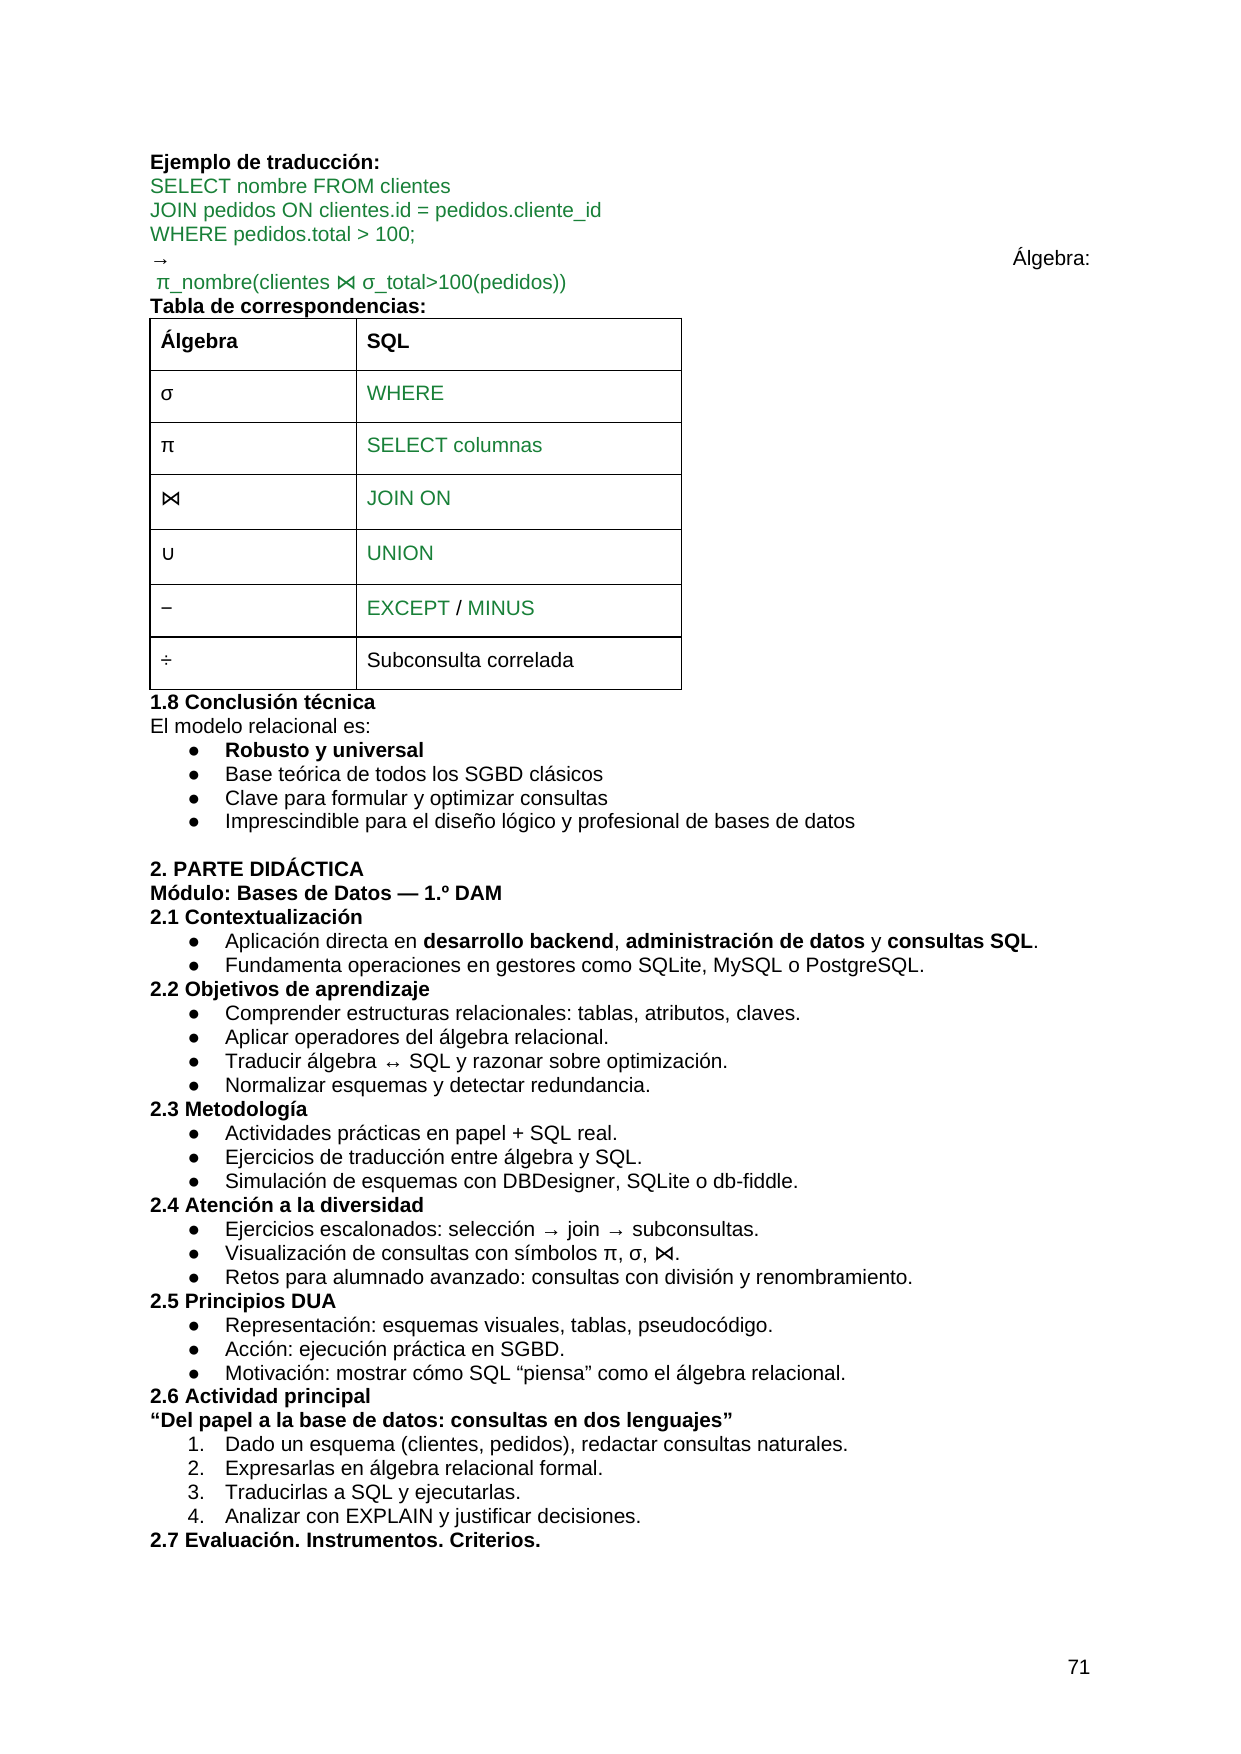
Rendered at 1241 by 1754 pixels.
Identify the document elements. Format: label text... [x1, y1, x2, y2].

table_cell Subconsulta correlada [357, 638, 681, 688]
subtitle 2.7 Evaluación. Instrumentos. Criterios. [150, 1528, 1090, 1552]
text JOIN pedidos ON clientes.id = pedidos.cliente_id [150, 198, 1090, 222]
table_cell ÷ [151, 638, 356, 688]
text SELECT nombre FROM clientes [150, 174, 1090, 198]
list Traducirlas a SQL y ejecutarlas. [187, 1480, 1090, 1504]
list Visualización de consultas con símbolos π, σ, ⋈. [187, 1241, 1090, 1264]
subtitle 1.8 Conclusión técnica [150, 689, 1090, 713]
table_cell ∪ [151, 530, 356, 584]
subtitle 2.4 Atención a la diversidad [150, 1193, 1090, 1217]
table_cell π [151, 423, 356, 474]
subtitle Tabla de correspondencias: [150, 294, 1090, 318]
table_cell σ [151, 371, 356, 422]
table_header SQL [357, 319, 681, 370]
text El modelo relacional es: [150, 713, 1090, 737]
table_header Álgebra [151, 319, 356, 370]
subtitle 2.5 Principios DUA [150, 1288, 1090, 1312]
list Motivación: mostrar cómo SQL “piensa” como el álgebra relacional. [187, 1360, 1090, 1384]
list Robusto y universal [187, 737, 1090, 761]
list Actividades prácticas en papel + SQL real. [187, 1121, 1090, 1145]
subtitle 2.2 Objetivos de aprendizaje [150, 977, 1090, 1001]
list Ejercicios escalonados: selección → join → subconsultas. [187, 1217, 1090, 1241]
list Fundamenta operaciones en gestores como SQLite, MySQL o PostgreSQL. [187, 953, 1090, 977]
text WHERE pedidos.total > 100; [150, 222, 1090, 246]
table_cell SELECT columnas [357, 423, 681, 474]
table_cell WHERE [357, 371, 681, 422]
subtitle 2.3 Metodología [150, 1097, 1090, 1121]
text → Álgebra: π_nombre(clientes ⋈ σ_total>100(pedidos)) [150, 246, 1090, 294]
table_cell JOIN ON [357, 475, 681, 529]
table_cell UNION [357, 530, 681, 584]
text Módulo: Bases de Datos — 1.º DAM [150, 881, 1090, 905]
subtitle 2.6 Actividad principal [150, 1384, 1090, 1408]
list Acción: ejecución práctica en SGBD. [187, 1336, 1090, 1360]
table_cell EXCEPT / MINUS [357, 585, 681, 636]
list Clave para formular y optimizar consultas [187, 785, 1090, 809]
text “Del papel a la base de datos: consultas en dos lenguajes” [150, 1408, 1090, 1432]
table_cell ⋈ [151, 475, 356, 529]
list Analizar con EXPLAIN y justificar decisiones. [187, 1504, 1090, 1528]
list Ejercicios de traducción entre álgebra y SQL. [187, 1145, 1090, 1169]
subtitle 2. PARTE DIDÁCTICA [150, 857, 1090, 881]
list Representación: esquemas visuales, tablas, pseudocódigo. [187, 1312, 1090, 1336]
list Traducir álgebra ↔ SQL y razonar sobre optimización. [187, 1049, 1090, 1073]
list Imprescindible para el diseño lógico y profesional de bases de datos [187, 809, 1090, 833]
list Retos para alumnado avanzado: consultas con división y renombramiento. [187, 1264, 1090, 1288]
table_cell − [151, 585, 356, 636]
list Dado un esquema (clientes, pedidos), redactar consultas naturales. [187, 1432, 1090, 1456]
subtitle Ejemplo de traducción: [150, 150, 1090, 174]
list Aplicar operadores del álgebra relacional. [187, 1025, 1090, 1049]
list Aplicación directa en desarrollo backend, administración de datos y consultas SQL. [187, 929, 1090, 953]
list Comprender estructuras relacionales: tablas, atributos, claves. [187, 1001, 1090, 1025]
list Expresarlas en álgebra relacional formal. [187, 1456, 1090, 1480]
list Base teórica de todos los SGBD clásicos [187, 761, 1090, 785]
subtitle 2.1 Contextualización [150, 905, 1090, 929]
list Simulación de esquemas con DBDesigner, SQLite o db-fiddle. [187, 1169, 1090, 1193]
list Normalizar esquemas y detectar redundancia. [187, 1073, 1090, 1097]
